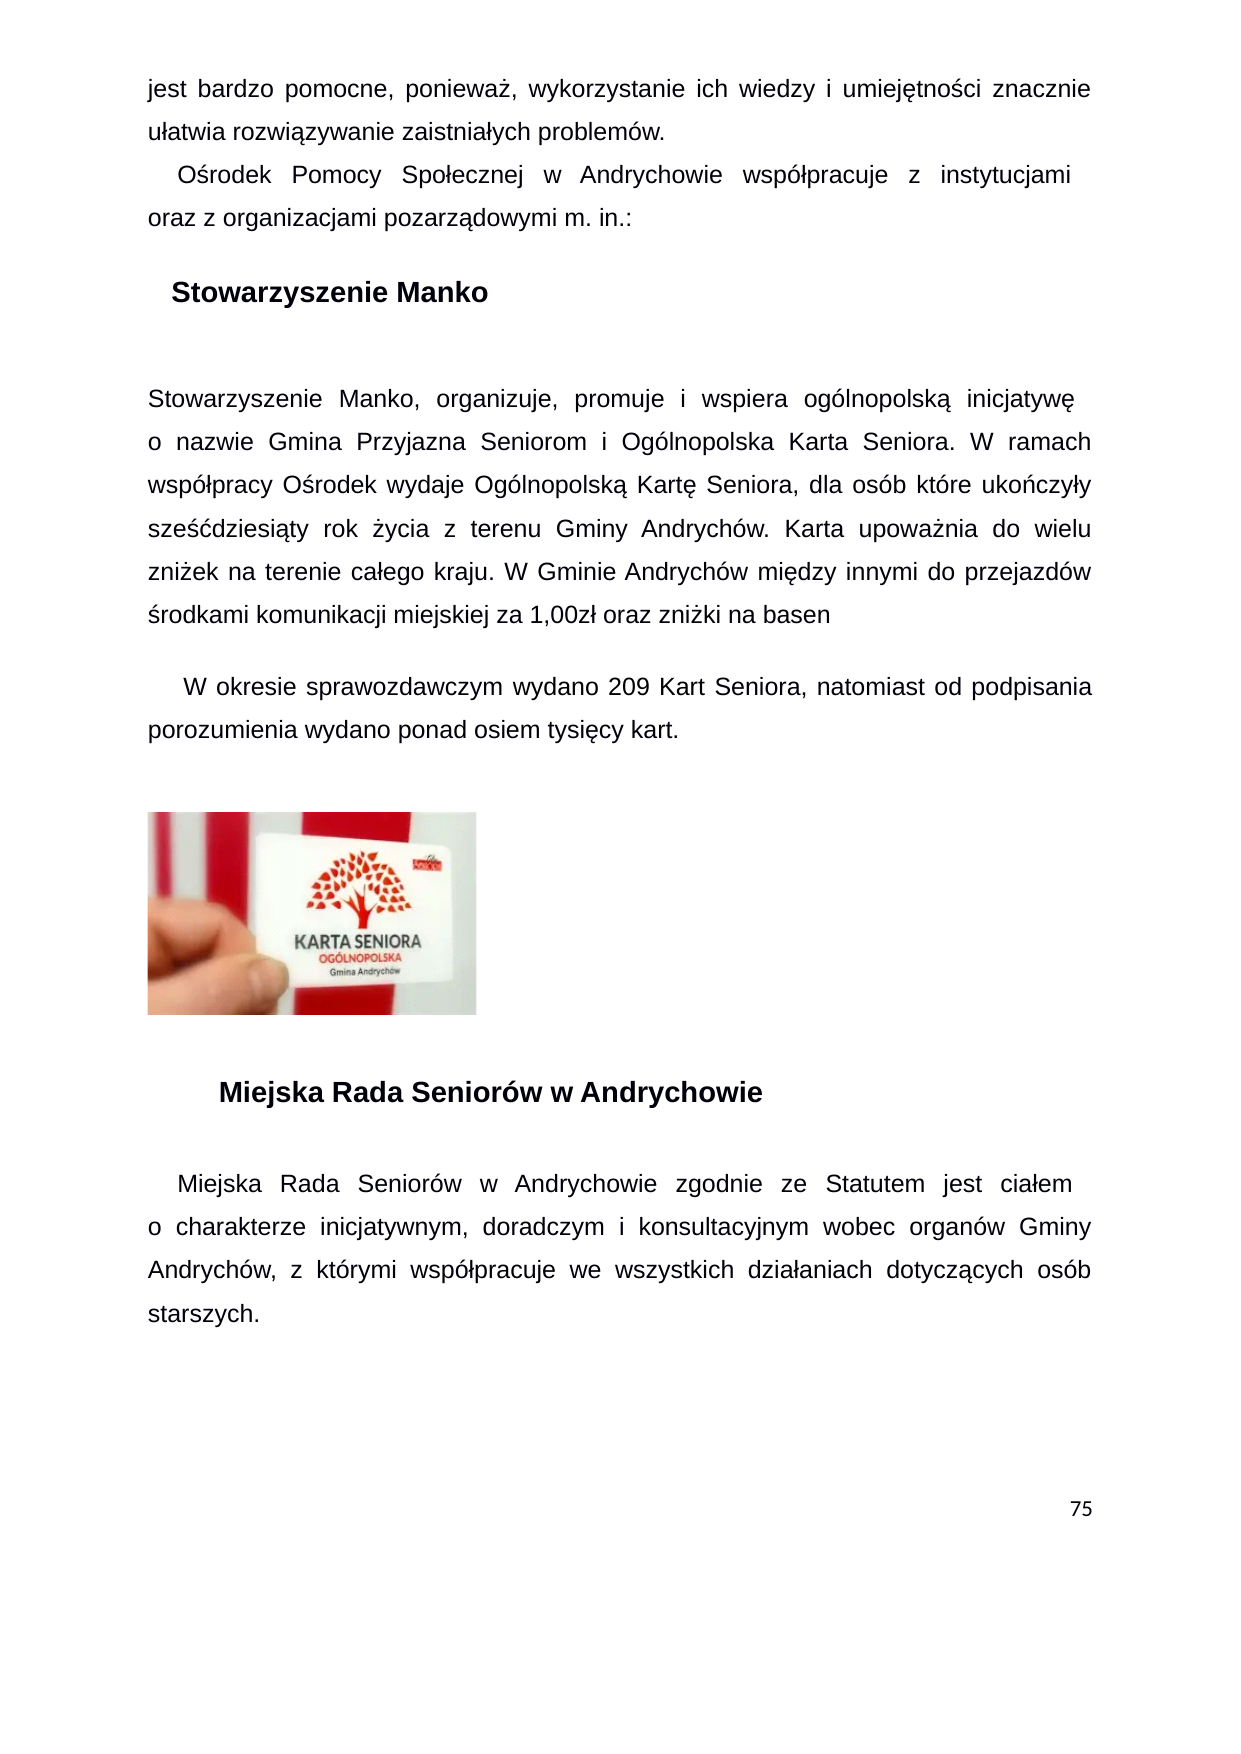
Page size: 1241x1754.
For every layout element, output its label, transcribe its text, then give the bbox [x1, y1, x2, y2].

text W okresie sprawozdawczym wydano 209 Kart Seniora, natomiast od podpisania porozumienia wydano ponad osiem tysięcy kart. [148, 672, 1093, 744]
text Stowarzyszenie Manko, organizuje, promuje i wspiera ogólnopolską inicjatywę o nazwie Gmina Przyjazna Seniorom i Ogólnopolska Karta Seniora. W ramach współpracy Ośrodek wydaje Ogólnopolską Kartę Seniora, dla osób które ukończyły sześćdziesiąty rok życia z terenu Gminy Andrychów. Karta upoważnia do wielu zniżek na terenie całego kraju. W Gminie Andrychów między innymi do przejazdów środkami komunikacji miejskiej za 1,00zł oraz zniżki na basen [148, 384, 1093, 628]
text Ośrodek Pomocy Społecznej w Andrychowie współpracuje z instytucjami oraz z organizacjami pozarządowymi m. in.: [148, 160, 1093, 232]
text jest bardzo pomocne, ponieważ, wykorzystanie ich wiedzy i umiejętności znacznie ułatwia rozwiązywanie zaistniałych problemów. [148, 74, 1093, 146]
list Miejska Rada Seniorów w Andrychowie [195, 1075, 1093, 1108]
list Stowarzyszenie Manko [148, 275, 1093, 309]
text Miejska Rada Seniorów w Andrychowie zgodnie ze Statutem jest ciałem o charakterze inicjatywnym, doradczym i konsultacyjnym wobec organów Gminy Andrychów, z którymi współpracuje we wszystkich działaniach dotyczących osób starszych. [148, 1169, 1093, 1327]
